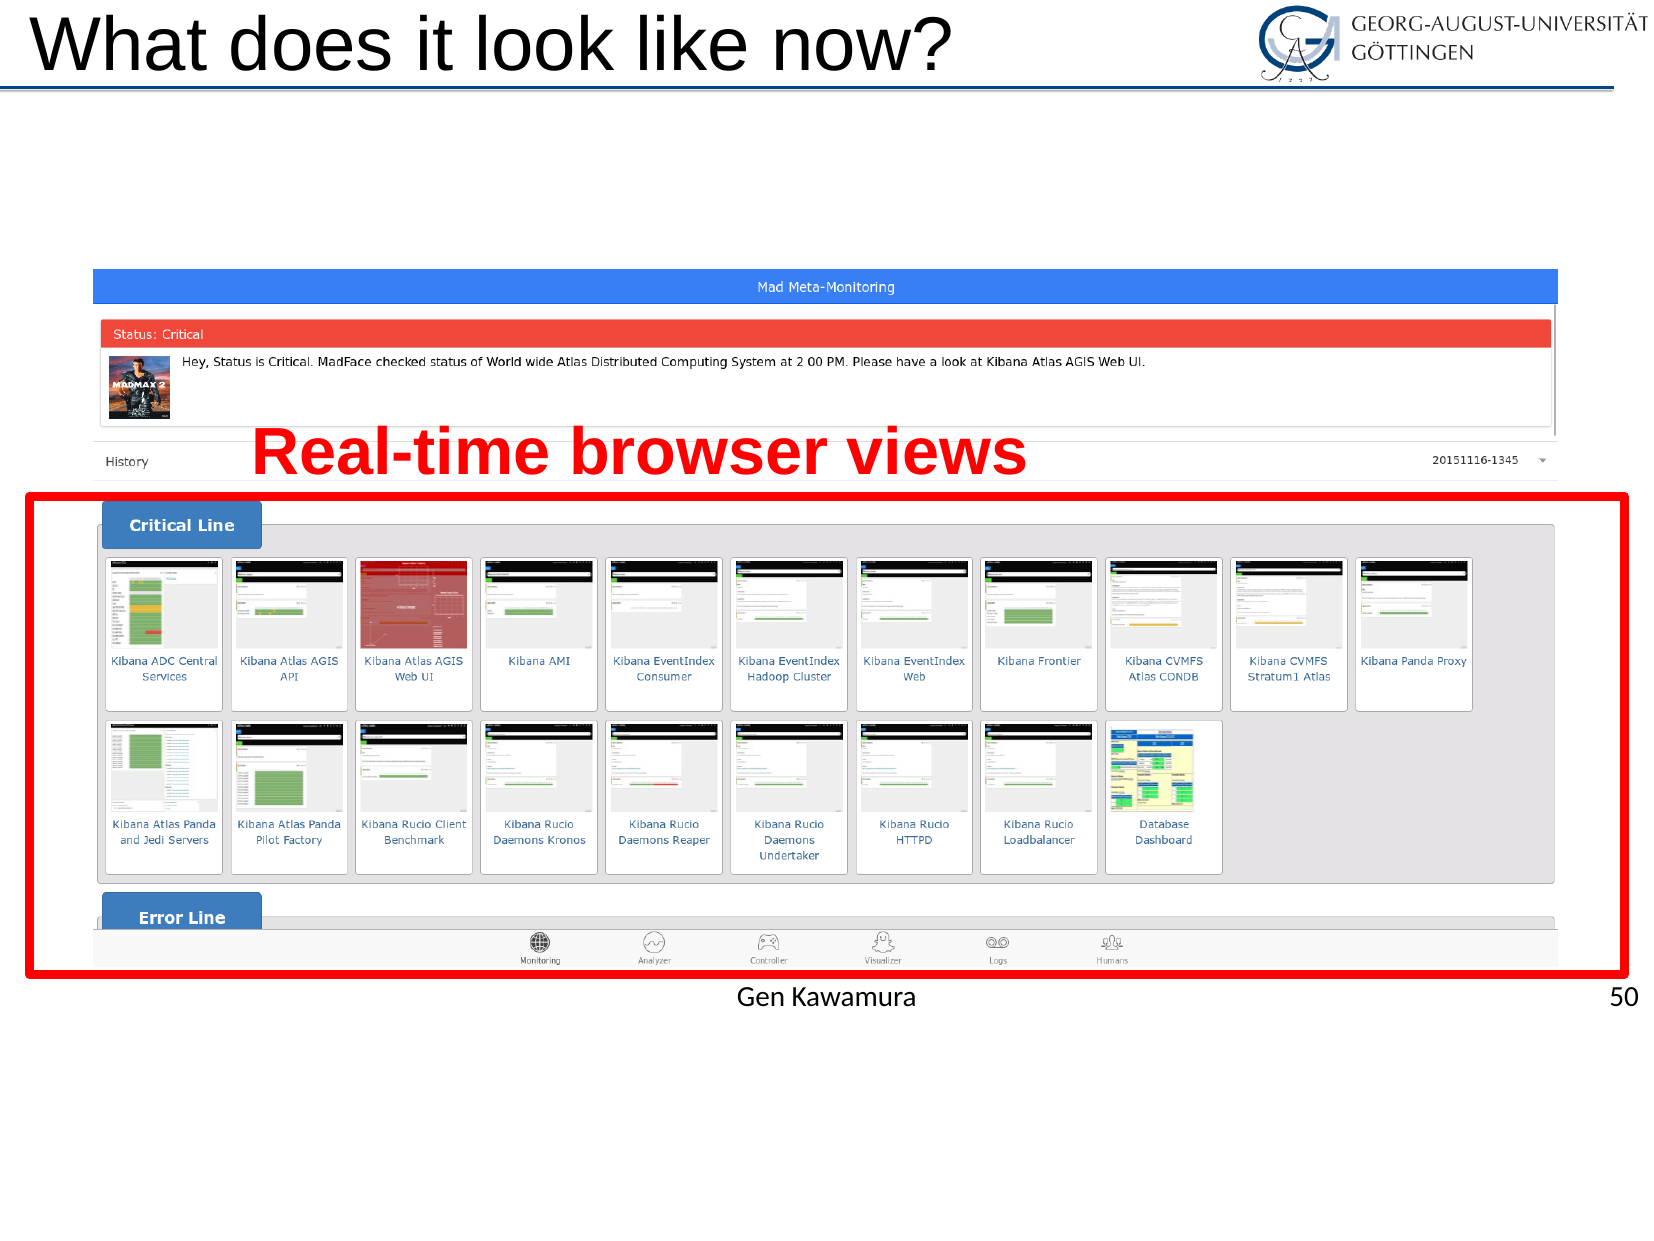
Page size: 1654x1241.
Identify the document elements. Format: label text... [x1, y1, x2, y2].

picture [93, 501, 1558, 967]
text_box Real-time browser views [236, 407, 1477, 615]
picture [93, 269, 1558, 492]
title What does it look like now? [0, 0, 1191, 88]
